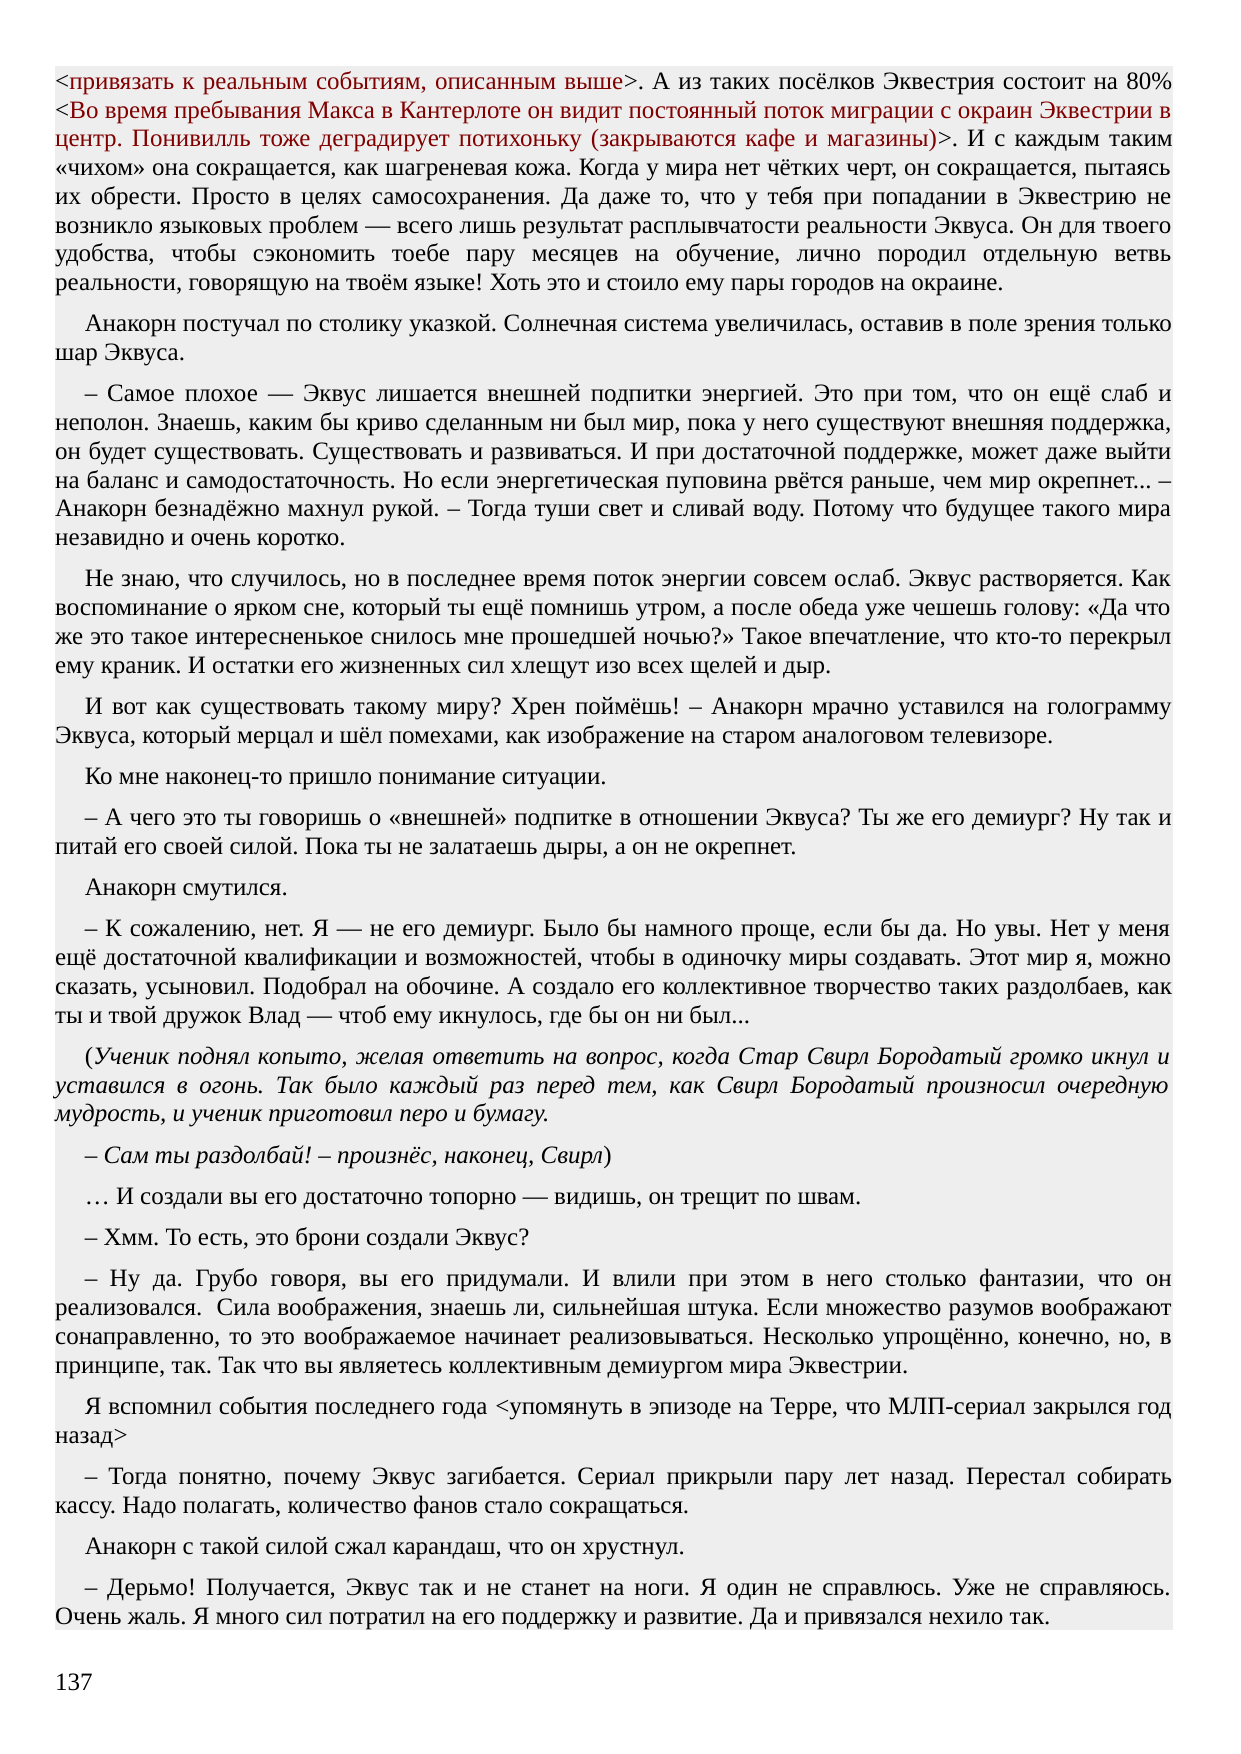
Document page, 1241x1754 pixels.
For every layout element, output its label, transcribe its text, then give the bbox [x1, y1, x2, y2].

text – К сожалению, нет. Я — не его демиург. Было бы намного проще, если бы да. Но увы. Нет у меня ещё достаточной квалификации и возможностей, чтобы в одиночку миры создавать. Этот мир я, можно сказать, усыновил. Подобрал на обочине. А создало его коллективное творчество таких раздолбаев, как ты и твой дружок Влад — чтоб ему икнулось, где бы он ни был... [55, 913, 1173, 1028]
text Анакорн смутился. [55, 872, 1173, 901]
text <привязать к реальным событиям, описанным выше>. А из таких посёлков Эквестрия состоит на 80% <Во время пребывания Макса в Кантерлоте он видит постоянный поток миграции с окраин Эквестрии в центр. Понивилль тоже деградирует потихоньку (закрываются кафе и магазины)>. И с каждым таким «чихом» она сокращается, как шагреневая кожа. Когда у мира нет чётких черт, он сокращается, пытаясь их обрести. Просто в целях самосохранения. Да даже то, что у тебя при попадании в Эквестрию не возникло языковых проблем — всего лишь результат расплывчатости реальности Эквуса. Он для твоего удобства, чтобы сэкономить тоебе пару месяцев на обучение, лично породил отдельную ветвь реальности, говорящую на твоём языке! Хоть это и стоило ему пары городов на окраине. [55, 66, 1173, 296]
text – Тогда понятно, почему Эквус загибается. Сериал прикрыли пару лет назад. Перестал собирать кассу. Надо полагать, количество фанов стало сокращаться. [55, 1461, 1173, 1518]
text – Хмм. То есть, это брони создали Эквус? [55, 1222, 1173, 1251]
text Не знаю, что случилось, но в последнее время поток энергии совсем ослаб. Эквус растворяется. Как воспоминание о ярком сне, который ты ещё помнишь утром, а после обеда уже чешешь голову: «Да что же это такое интересненькое снилось мне прошедшей ночью?» Такое впечатление, что кто-то перекрыл ему краник. И остатки его жизненных сил хлещут изо всех щелей и дыр. [55, 563, 1173, 678]
text – Ну да. Грубо говоря, вы его придумали. И влили при этом в него столько фантазии, что он реализовался. Сила воображения, знаешь ли, сильнейшая штука. Если множество разумов воображают сонаправленно, то это воображаемое начинает реализовываться. Несколько упрощённо, конечно, но, в принципе, так. Так что вы являетесь коллективным демиургом мира Эквестрии. [55, 1263, 1173, 1378]
text – А чего это ты говоришь о «внешней» подпитке в отношении Эквуса? Ты же его демиург? Ну так и питай его своей силой. Пока ты не залатаешь дыры, а он не окрепнет. [55, 802, 1173, 860]
text Ко мне наконец-то пришло понимание ситуации. [55, 761, 1173, 790]
text … И создали вы его достаточно топорно — видишь, он трещит по швам. [55, 1181, 1173, 1210]
text Анакорн постучал по столику указкой. Солнечная система увеличилась, оставив в поле зрения только шар Эквуса. [55, 308, 1173, 366]
text – Дерьмо! Получается, Эквус так и не станет на ноги. Я один не справлюсь. Уже не справляюсь. Очень жаль. Я много сил потратил на его поддержку и развитие. Да и привязался нехило так. [55, 1572, 1173, 1630]
text – Сам ты раздолбай! – произнёс, наконец, Свирл) [55, 1140, 1173, 1168]
text – Самое плохое — Эквус лишается внешней подпитки энергией. Это при том, что он ещё слаб и неполон. Знаешь, каким бы криво сделанным ни был мир, пока у него существуют внешняя поддержка, он будет существовать. Существовать и развиваться. И при достаточной поддержке, может даже выйти на баланс и самодостаточность. Но если энергетическая пуповина рвётся раньше, чем мир окрепнет... – Анакорн безнадёжно махнул рукой. – Тогда туши свет и сливай воду. Потому что будущее такого мира незавидно и очень коротко. [55, 378, 1173, 551]
text Я вспомнил события последнего года <упомянуть в эпизоде на Терре, что МЛП-сериал закрылся год назад> [55, 1391, 1173, 1448]
text Анакорн с такой силой сжал карандаш, что он хрустнул. [55, 1531, 1173, 1560]
text (Ученик поднял копыто, желая ответить на вопрос, когда Стар Свирл Бородатый громко икнул и уставился в огонь. Так было каждый раз перед тем, как Свирл Бородатый произносил очередную мудрость, и ученик приготовил перо и бумагу. [55, 1041, 1173, 1127]
text И вот как существовать такому миру? Хрен поймёшь! – Анакорн мрачно уставился на голограмму Эквуса, который мерцал и шёл помехами, как изображение на старом аналоговом телевизоре. [55, 691, 1173, 748]
